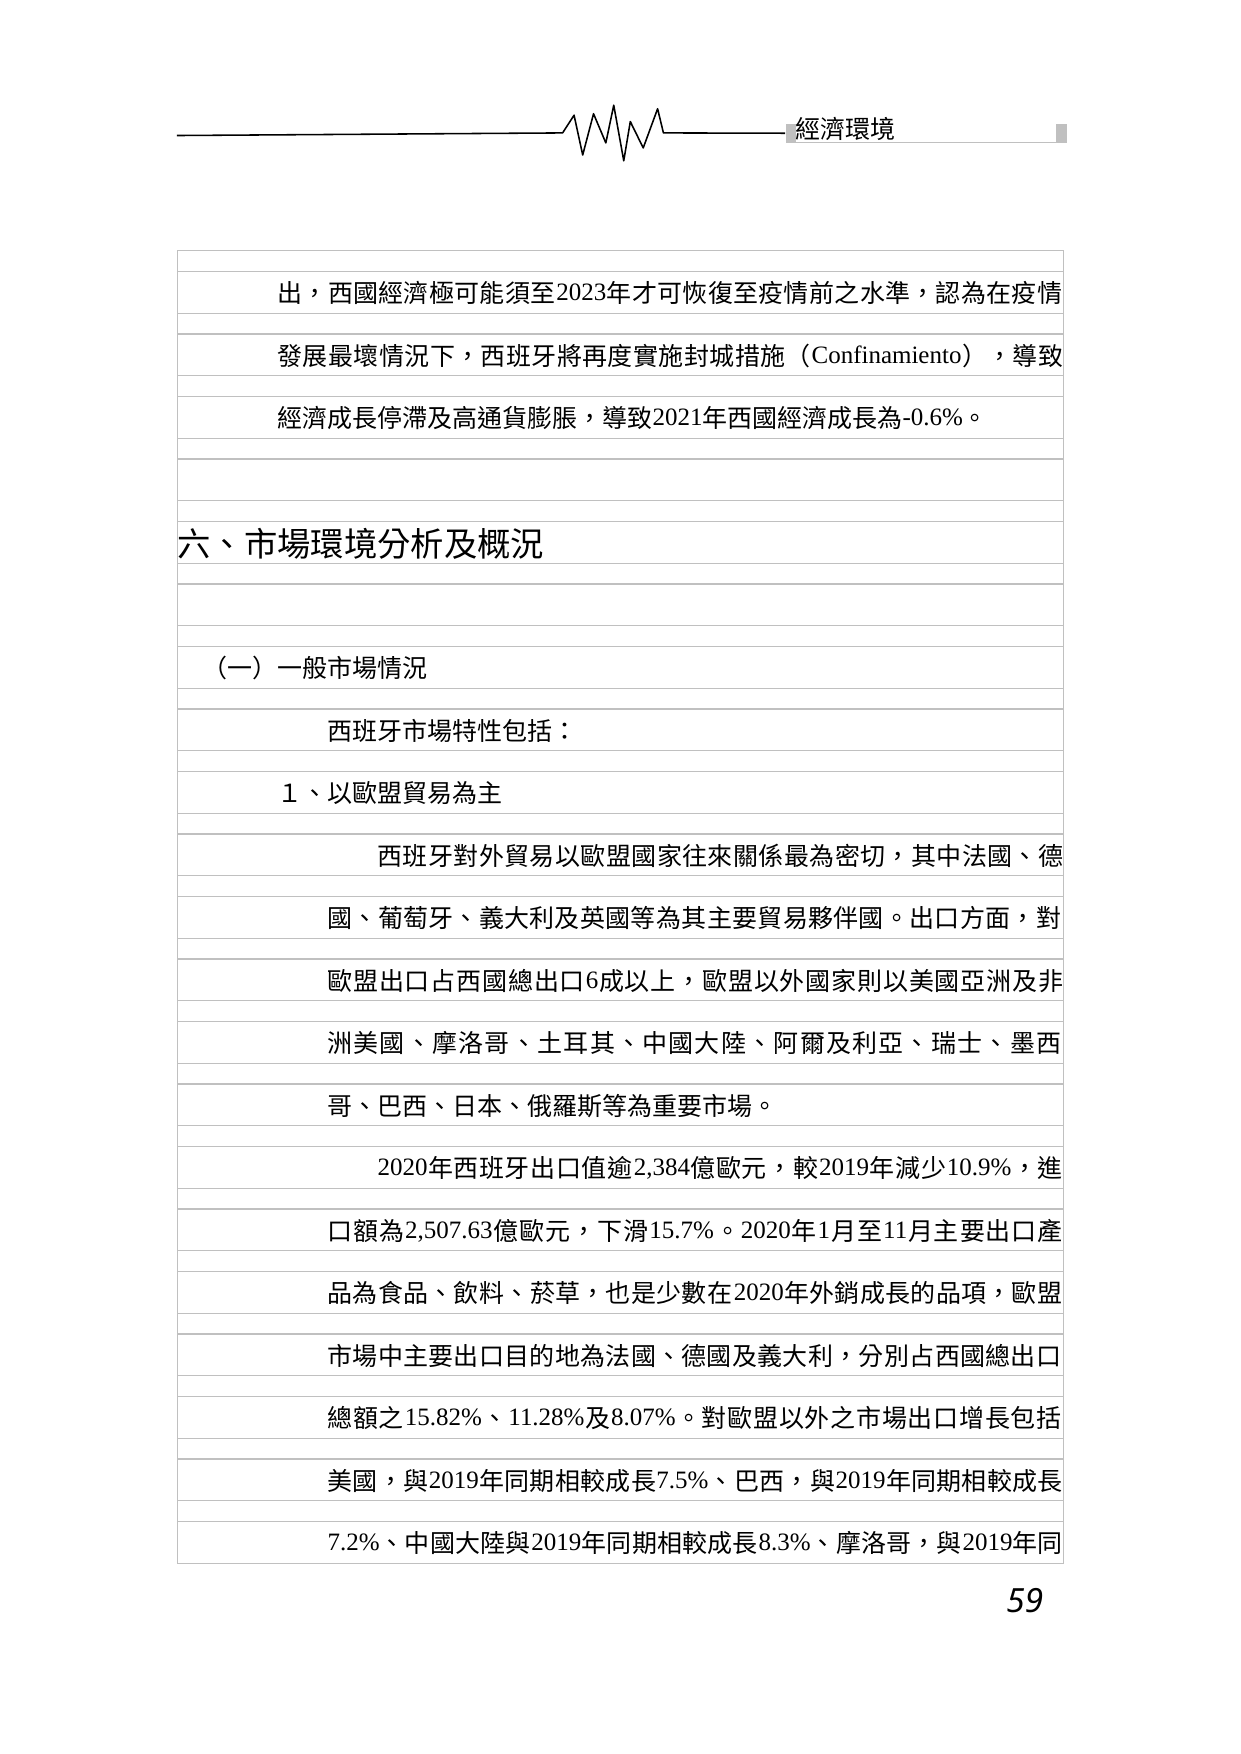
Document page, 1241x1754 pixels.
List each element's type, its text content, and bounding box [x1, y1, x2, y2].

text [202, 626, 1063, 646]
text 國、葡萄牙、義大利及英國等為其主要貿易夥伴國。出口方面，對 [327, 897, 1063, 938]
text [327, 1314, 1063, 1333]
text （一）一般市場情況 [202, 647, 1063, 688]
text 西班牙對外貿易以歐盟國家往來關係最為密切，其中法國、德 [327, 835, 1063, 875]
text 西班牙市場特性包括： [277, 710, 1063, 750]
text 六、市場環境分析及概況 [178, 522, 1063, 563]
text 洲美國、摩洛哥、土耳其、中國大陸、阿爾及利亞、瑞士、墨西 [327, 1022, 1063, 1063]
text [327, 814, 1063, 833]
text [327, 876, 1063, 896]
text 美國，與2019年同期相較成長7.5%、巴西，與2019年同期相較成長 [327, 1460, 1063, 1500]
text [327, 1126, 1063, 1146]
text 7.2%、中國大陸與2019年同期相較成長8.3%、摩洛哥，與2019年同 [327, 1522, 1063, 1563]
text 經濟成長停滯及高通貨膨脹，導致2021年西國經濟成長為-0.6%。 [277, 397, 1063, 438]
text [327, 1189, 1063, 1208]
text [277, 751, 1063, 771]
text [327, 1501, 1063, 1521]
text [277, 251, 1063, 271]
text 哥、巴西、日本、俄羅斯等為重要市場。 [327, 1085, 1063, 1125]
text 市場中主要出口目的地為法國、德國及義大利，分別占西國總出口 [327, 1335, 1063, 1375]
text 口額為2,507.63億歐元，下滑15.7%。2020年1月至11月主要出口產 [327, 1210, 1063, 1250]
text 發展最壞情況下，西班牙將再度實施封城措施（Confinamiento），導致 [277, 335, 1063, 375]
text [277, 376, 1063, 396]
text １、以歐盟貿易為主 [277, 772, 1063, 813]
text 歐盟出口占西國總出口6成以上，歐盟以外國家則以美國亞洲及非 [327, 960, 1063, 1000]
text [327, 1251, 1063, 1271]
text [178, 501, 1063, 521]
text [277, 314, 1063, 333]
text [277, 689, 1063, 708]
text 品為食品、飲料、菸草，也是少數在2020年外銷成長的品項，歐盟 [327, 1272, 1063, 1313]
text [327, 939, 1063, 958]
text 總額之15.82%、11.28%及8.07%。對歐盟以外之市場出口增長包括 [327, 1397, 1063, 1438]
text 出，西國經濟極可能須至2023年才可恢復至疫情前之水準，認為在疫情 [277, 272, 1063, 313]
text [327, 1439, 1063, 1458]
text [327, 1064, 1063, 1083]
text [327, 1001, 1063, 1021]
text [327, 1376, 1063, 1396]
text 2020年西班牙出口值逾2,384億歐元，較2019年減少10.9%，進 [327, 1147, 1063, 1188]
